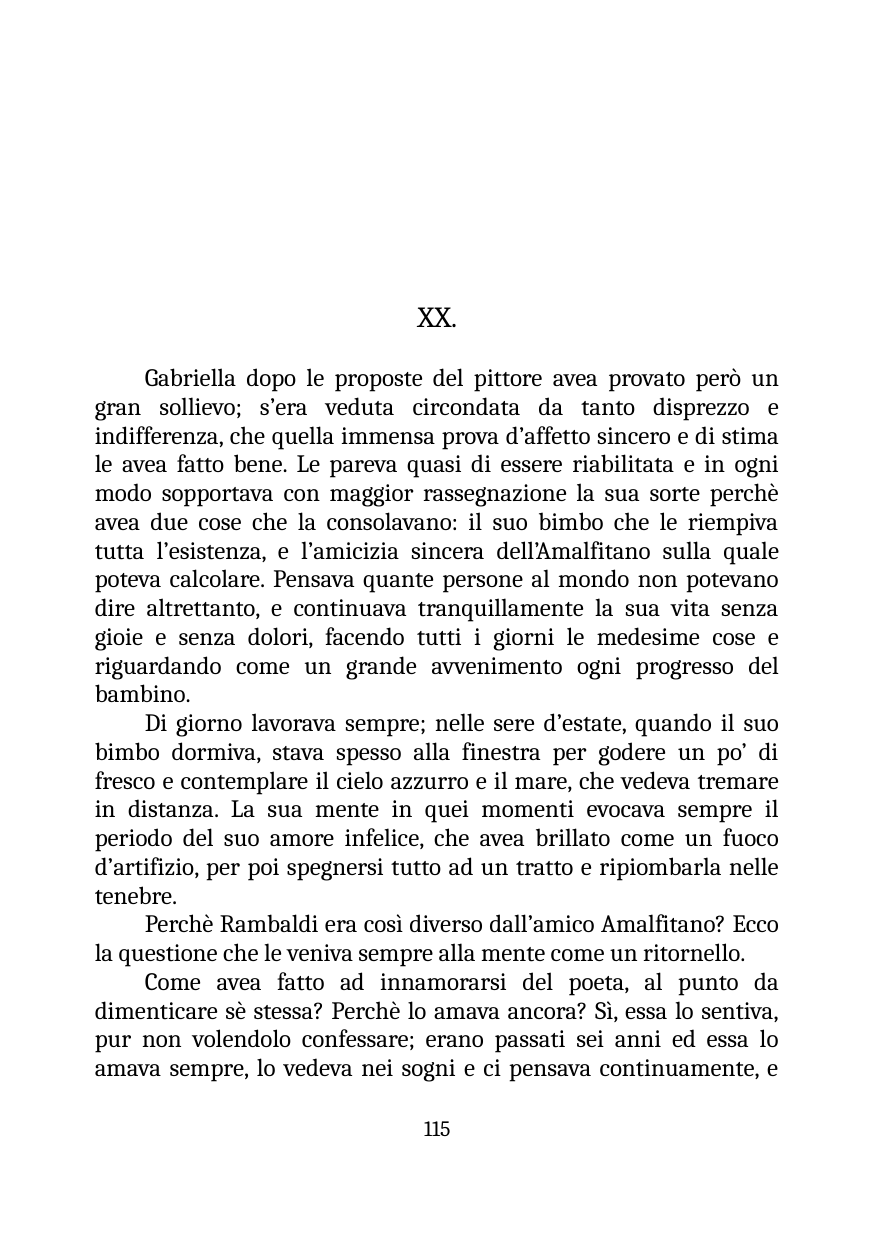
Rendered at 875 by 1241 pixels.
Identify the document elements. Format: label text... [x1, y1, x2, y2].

text Di giorno lavorava sempre; nelle sere d’estate, quando il suo bimbo dormiva, stava spesso alla finestra per godere un po’ di fresco e contemplare il cielo azzurro e il mare, che vedeva tremare in distanza. La sua mente in quei momenti evocava sempre il periodo del suo amore infelice, che avea brillato come un fuoco d’artifizio, per poi spegnersi tutto ad un tratto e ripiombarla nelle tenebre. [94, 709, 779, 910]
text Gabriella dopo le proposte del pittore avea provato però un gran sollievo; s’era veduta circondata da tanto disprezzo e indifferenza, che quella immensa prova d’affetto sincero e di stima le avea fatto bene. Le pareva quasi di essere riabilitata e in ogni modo sopportava con maggior rassegnazione la sua sorte perchè avea due cose che la consolavano: il suo bimbo che le riempiva tutta l’esistenza, e l’amicizia sincera dell’Amalfitano sulla quale poteva calcolare. Pensava quante persone al mondo non potevano dire altrettanto, e continuava tranquillamente la sua vita senza gioie e senza dolori, facendo tutti i giorni le medesime cose e riguardando come un grande avvenimento ogni progresso del bambino. [94, 364, 779, 709]
text Come avea fatto ad innamorarsi del poeta, al punto da dimenticare sè stessa? Perchè lo amava ancora? Sì, essa lo sentiva, pur non volendolo confessare; erano passati sei anni ed essa lo amava sempre, lo vedeva nei sogni e ci pensava continuamente, e [94, 968, 779, 1083]
subtitle XX. [94, 301, 779, 335]
text Perchè Rambaldi era così diverso dall’amico Amalfitano? Ecco la questione che le veniva sempre alla mente come un ritornello. [94, 910, 779, 968]
